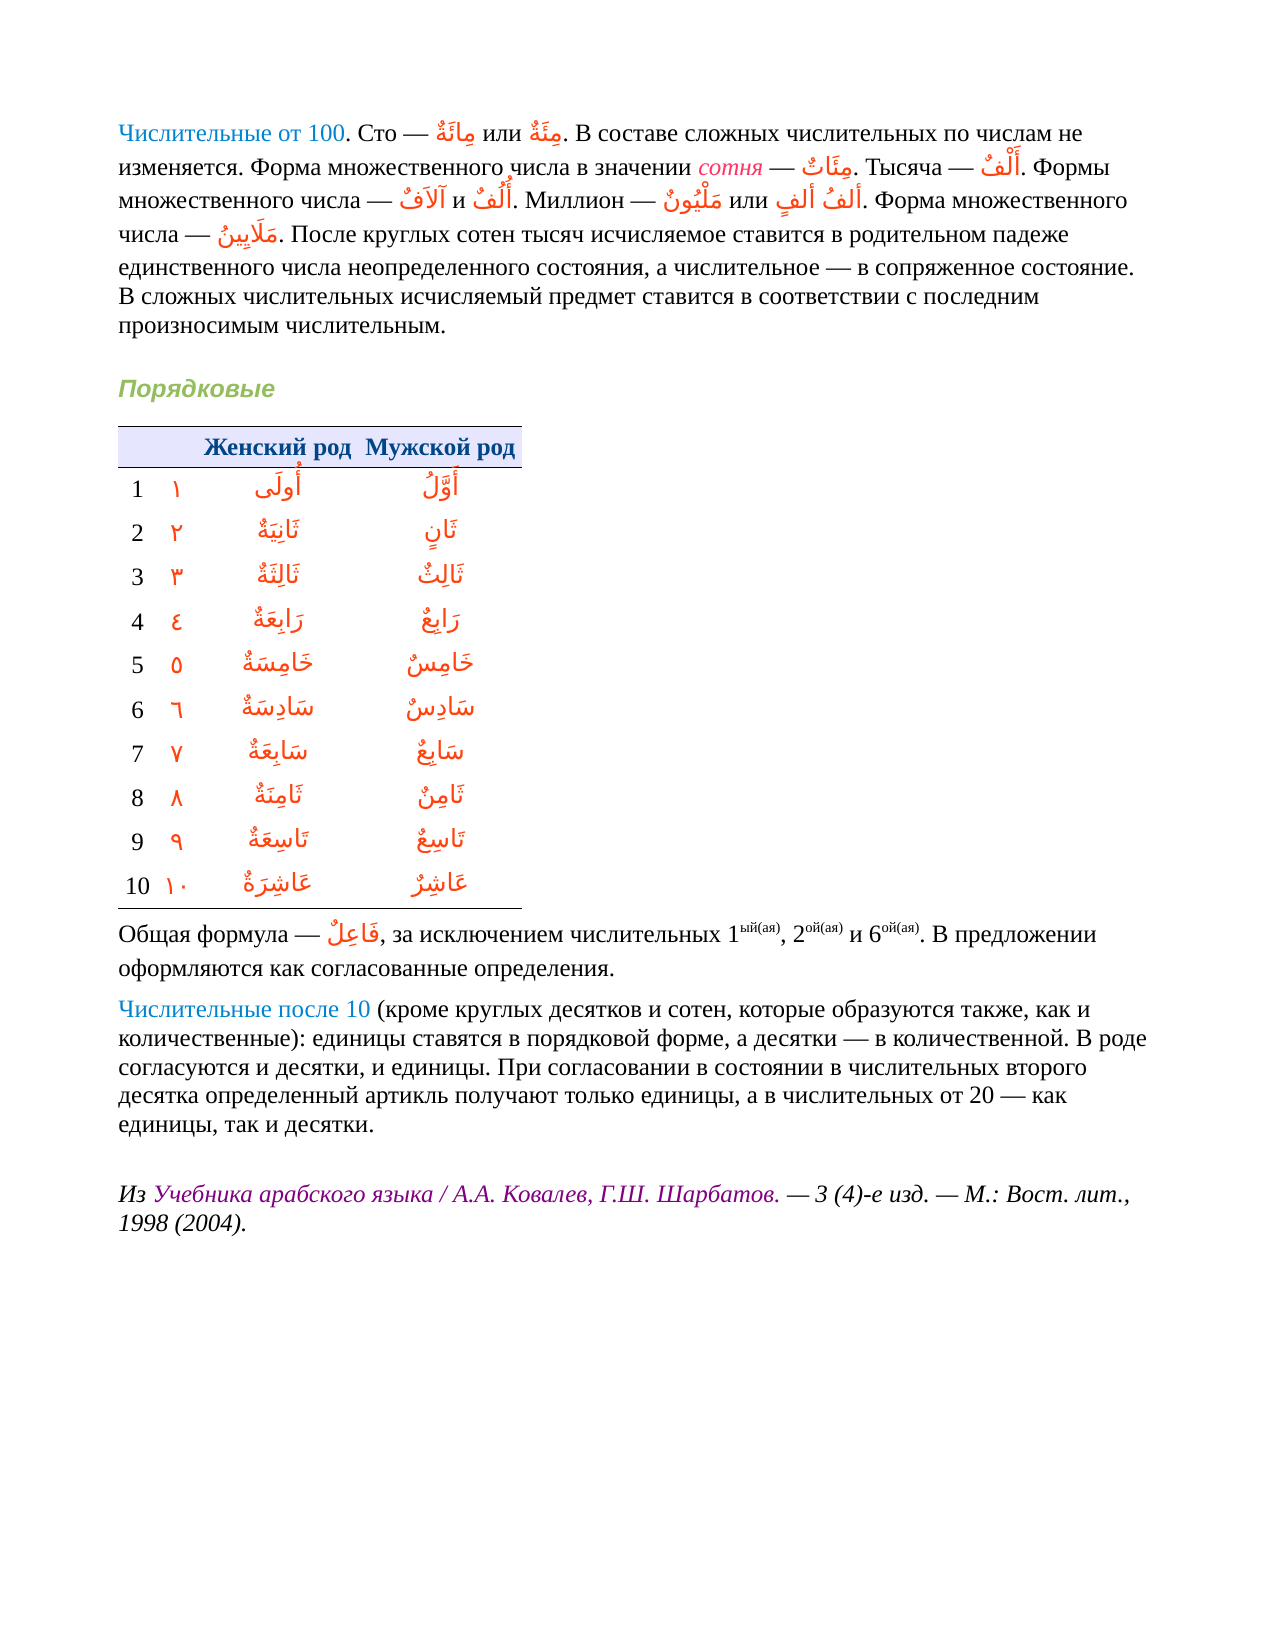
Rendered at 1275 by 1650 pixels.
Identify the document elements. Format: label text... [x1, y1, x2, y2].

table_cell 5 [118, 643, 157, 687]
table_cell رَابِعَةٌ [197, 599, 358, 643]
table_cell ثَامِنَةٌ [197, 775, 358, 819]
table_cell 9 [118, 819, 157, 863]
table_header Женский род [197, 427, 358, 467]
table_cell خَامِسَةٌ [197, 643, 358, 687]
table_cell ٨ [157, 775, 197, 819]
table_cell تَاسِعَةٌ [197, 819, 358, 863]
table_cell ٢ [157, 511, 197, 555]
table_cell ٤ [157, 599, 197, 643]
subtitle Порядковые [118, 374, 1157, 403]
table_cell سَادِسٌ [358, 687, 522, 731]
table_cell ١٠ [157, 863, 197, 907]
table_cell خَامِسٌ [358, 643, 522, 687]
table_cell 7 [118, 731, 157, 775]
table_cell ثَالِثَةٌ [197, 555, 358, 599]
table_header [157, 427, 197, 467]
table_cell 3 [118, 555, 157, 599]
text Числительные от 100. Сто — مِائَةٌ или مِئَةٌ. В составе сложных числительных по числам не изменяется. Форма множественного числа в значении сотня — مِئَاتٌ. Тысяча — أَلْفٌ. Формы множественного числа — آﻻَفٌ и أُلُفٌ. Миллион — مَلْيُونٌ или ألفُ ألفٍ. Форма множественного числа — مَلَايِينُ. После круглых сотен тысяч исчисляемое ставится в родительном падеже единственного числа неопределенного состояния, а числительное — в сопряженное состояние. В сложных числительных исчисляемый предмет ставится в соответствии с последним произносимым числительным. [118, 118, 1157, 338]
table_header Мужской род [358, 427, 522, 467]
table_cell 10 [118, 863, 157, 907]
table_cell 1 [118, 468, 157, 511]
table_cell ١ [157, 468, 197, 511]
table_cell 8 [118, 775, 157, 819]
table_cell ٧ [157, 731, 197, 775]
table_cell 6 [118, 687, 157, 731]
table_cell 2 [118, 511, 157, 555]
text Из Учебника арабского языка / А.А. Ковалев, Г.Ш. Шарбатов. — 3 (4)-е изд. — М.: Вост. лит., 1998 (2004). [118, 1179, 1157, 1237]
table_cell عَاشِرَةٌ [197, 863, 358, 907]
text Общая формула — فَاعِلٌ, за исключением числительных 1ый(ая), 2ой(ая) и 6ой(ая). В предложении оформляются как согласованные определения. [118, 919, 1157, 982]
table_cell ثَانٍ [358, 511, 522, 555]
table_cell عَاشِرٌ [358, 863, 522, 907]
table_cell سَابِعَةٌ [197, 731, 358, 775]
table_cell ثَالِثٌ [358, 555, 522, 599]
table_cell ثَامِنٌ [358, 775, 522, 819]
table_cell ثَانِيَةٌ [197, 511, 358, 555]
table_cell سَابِعٌ [358, 731, 522, 775]
table_cell أَوَّلُ [358, 468, 522, 511]
text Числительные после 10 (кроме круглых десятков и сотен, которые образуются также, как и количественные): единицы ставятся в порядковой форме, а десятки — в количественной. В роде согласуются и десятки, и единицы. При согласовании в состоянии в числительных второго десятка определенный артикль получают только единицы, а в числительных от 20 — как единицы, так и десятки. [118, 994, 1157, 1138]
table_cell 4 [118, 599, 157, 643]
table_cell سَادِسَةٌ [197, 687, 358, 731]
table_cell ٩ [157, 819, 197, 863]
table_cell تَاسِعٌ [358, 819, 522, 863]
table_cell رَابِعٌ [358, 599, 522, 643]
table_cell ٦ [157, 687, 197, 731]
table_cell ٣ [157, 555, 197, 599]
table_cell ٥ [157, 643, 197, 687]
table_cell أُولَى [197, 468, 358, 511]
table_header [118, 427, 157, 467]
